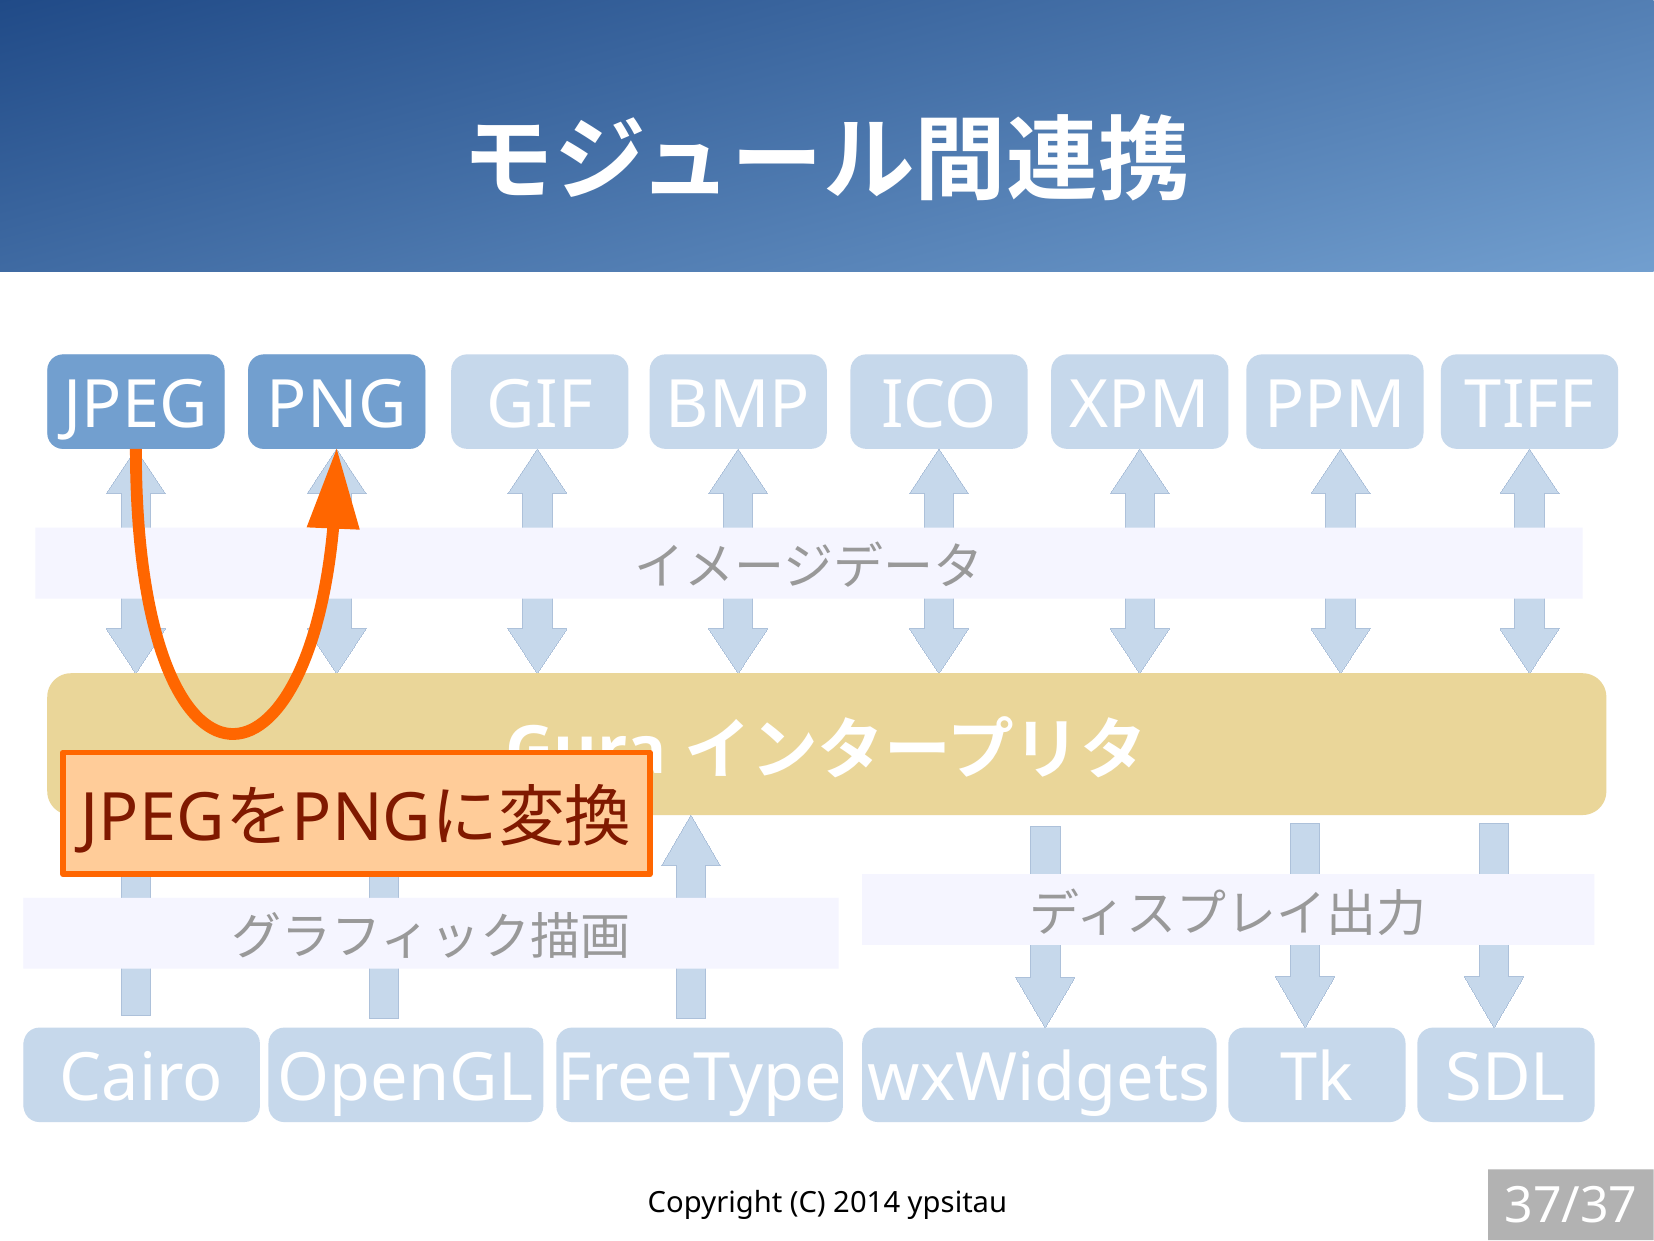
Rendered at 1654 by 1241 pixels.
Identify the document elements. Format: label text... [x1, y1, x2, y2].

text_box [23, 307, 1630, 1146]
text_box JPEG [47, 354, 225, 449]
text_box JPEGをPNGに変換 [63, 752, 640, 875]
title モジュール間連携 [82, 49, 1571, 257]
text_box PNG [248, 354, 426, 449]
